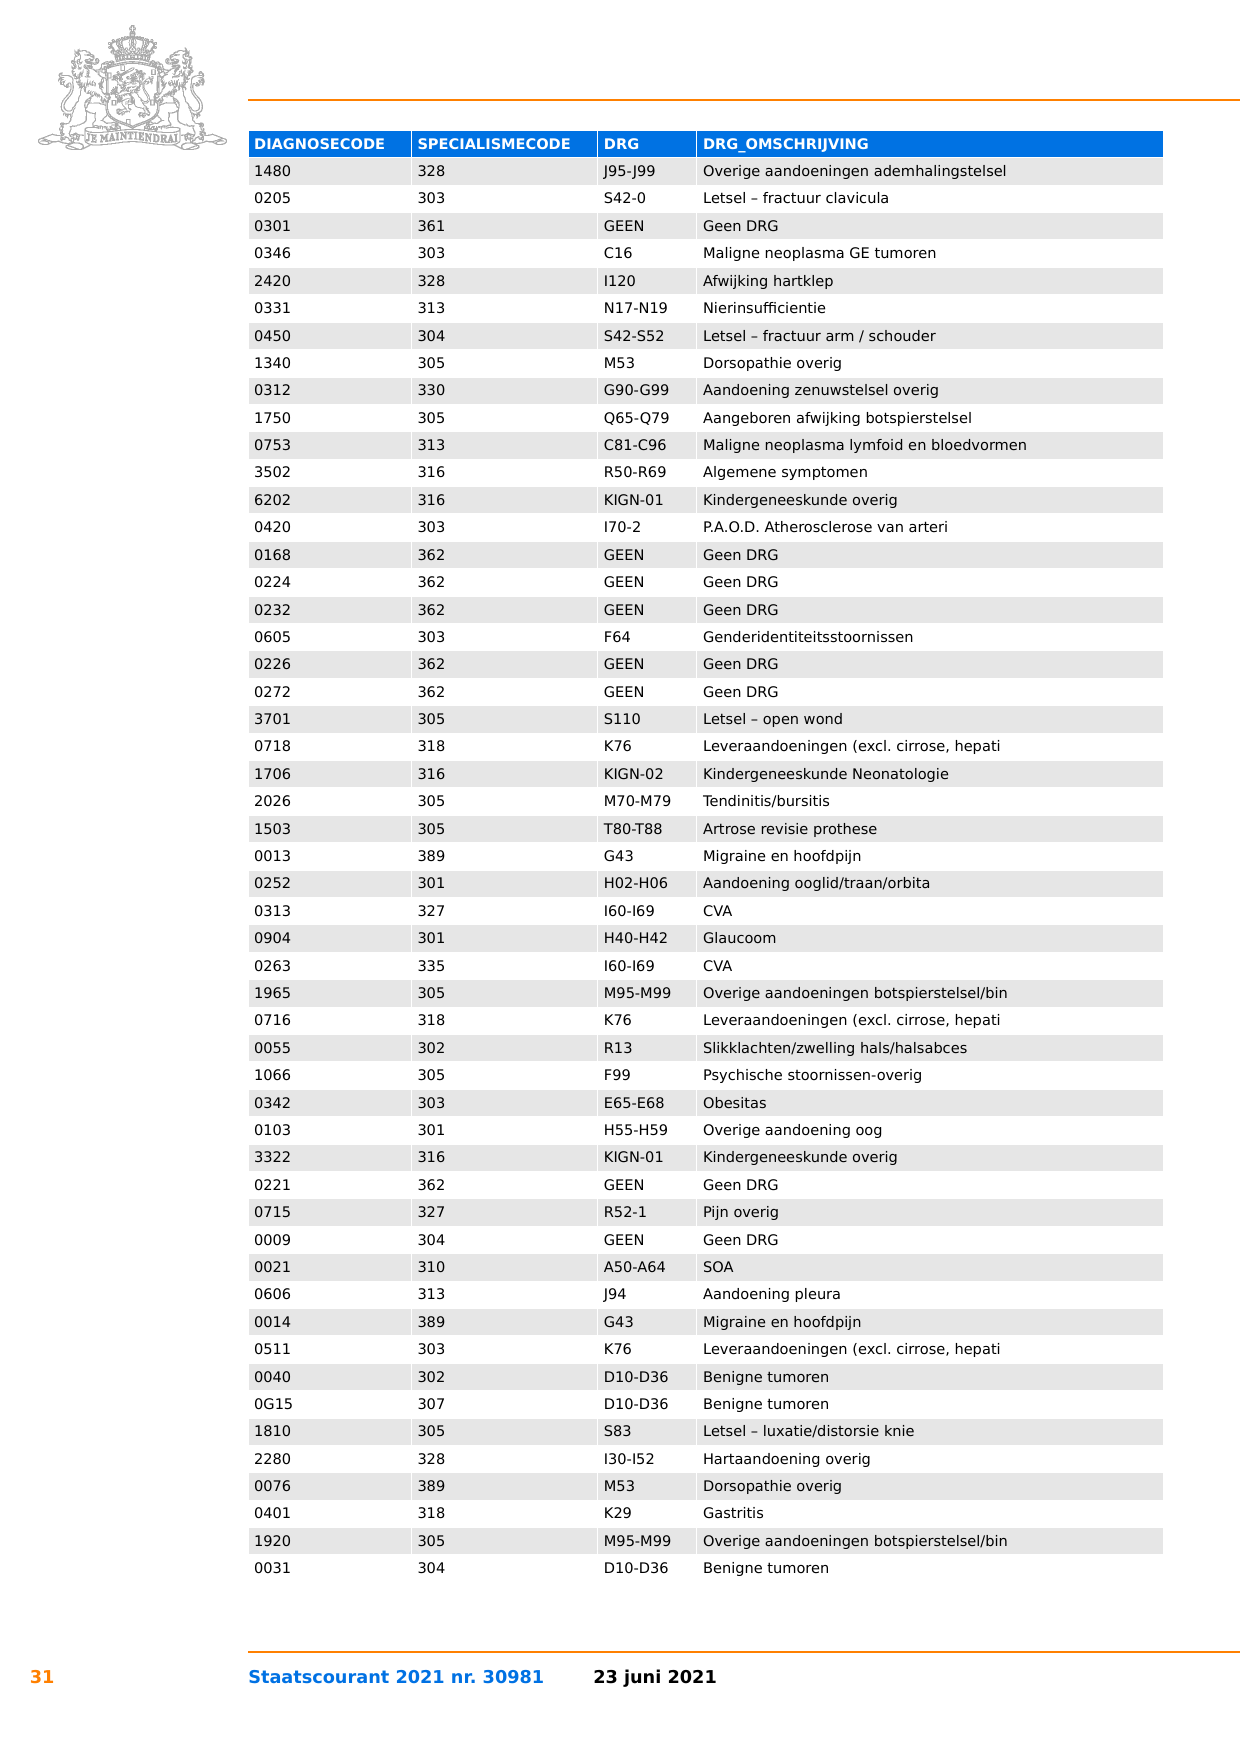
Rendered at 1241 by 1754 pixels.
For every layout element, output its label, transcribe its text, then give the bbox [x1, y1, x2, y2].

table_cell GEEN [598, 597, 696, 623]
table_cell K76 [598, 1008, 696, 1034]
table_cell GEEN [598, 651, 696, 678]
table_cell 1480 [249, 158, 411, 185]
table_cell 0G15 [249, 1391, 411, 1417]
table_cell M53 [598, 1473, 696, 1500]
table_cell K76 [598, 734, 696, 760]
table_cell I120 [598, 268, 696, 294]
table_cell 0272 [249, 679, 411, 705]
table_cell 389 [412, 1309, 597, 1335]
table_cell Benigne tumoren [697, 1556, 1163, 1582]
table_cell P.A.O.D. Atherosclerose van arteri [697, 515, 1163, 541]
table_cell 302 [412, 1364, 597, 1390]
table_cell M70-M79 [598, 789, 696, 815]
table_cell 0224 [249, 569, 411, 596]
table_cell 303 [412, 241, 597, 267]
table_cell J95-J99 [598, 158, 696, 185]
table_cell Psychische stoornissen-overig [697, 1063, 1163, 1089]
table_cell 0205 [249, 186, 411, 212]
table_cell S42-S52 [598, 323, 696, 349]
table_cell 0511 [249, 1336, 411, 1363]
table_cell CVA [697, 898, 1163, 924]
table_cell 0331 [249, 295, 411, 322]
table_cell 316 [412, 487, 597, 513]
table_cell C16 [598, 241, 696, 267]
table_cell Migraine en hoofdpijn [697, 1309, 1163, 1335]
table_cell 0168 [249, 542, 411, 568]
table_cell Geen DRG [697, 569, 1163, 596]
table_cell S42-0 [598, 186, 696, 212]
table_cell 0221 [249, 1172, 411, 1198]
table_cell 0009 [249, 1227, 411, 1253]
table_cell I60-I69 [598, 953, 696, 979]
table_cell 362 [412, 542, 597, 568]
table_cell 303 [412, 1090, 597, 1116]
table_cell 0031 [249, 1556, 411, 1582]
table_cell 310 [412, 1254, 597, 1281]
table_cell GEEN [598, 1172, 696, 1198]
table_cell N17-N19 [598, 295, 696, 322]
table_cell 0342 [249, 1090, 411, 1116]
table_cell 303 [412, 1336, 597, 1363]
table_cell 1920 [249, 1528, 411, 1554]
table_cell I60-I69 [598, 898, 696, 924]
table_cell Dorsopathie overig [697, 1473, 1163, 1500]
table_cell GEEN [598, 679, 696, 705]
table_cell Kindergeneeskunde overig [697, 487, 1163, 513]
table_cell 0420 [249, 515, 411, 541]
table_cell Overige aandoeningen ademhalingstelsel [697, 158, 1163, 185]
table_cell 301 [412, 925, 597, 952]
table_cell 0040 [249, 1364, 411, 1390]
table_cell KIGN-02 [598, 761, 696, 787]
table_cell 318 [412, 1501, 597, 1527]
table_cell Letsel – fractuur arm / schouder [697, 323, 1163, 349]
table_cell 2280 [249, 1446, 411, 1472]
table_cell Benigne tumoren [697, 1364, 1163, 1390]
table_cell 0346 [249, 241, 411, 267]
table_cell 1340 [249, 350, 411, 376]
table_cell 0716 [249, 1008, 411, 1034]
table_cell 305 [412, 1063, 597, 1089]
table_cell 328 [412, 1446, 597, 1472]
table_cell Geen DRG [697, 1227, 1163, 1253]
table_cell 6202 [249, 487, 411, 513]
table_cell 335 [412, 953, 597, 979]
table_cell 305 [412, 980, 597, 1007]
table_cell 0076 [249, 1473, 411, 1500]
table_cell 316 [412, 1145, 597, 1171]
table_cell Aandoening zenuwstelsel overig [697, 378, 1163, 404]
table_cell R52-1 [598, 1199, 696, 1226]
table_cell 305 [412, 1419, 597, 1445]
table_cell 305 [412, 789, 597, 815]
table_cell Geen DRG [697, 597, 1163, 623]
table_cell C81-C96 [598, 432, 696, 459]
table_cell R50-R69 [598, 460, 696, 486]
table_cell Letsel – fractuur clavicula [697, 186, 1163, 212]
table_cell H55-H59 [598, 1117, 696, 1143]
table_cell 304 [412, 1227, 597, 1253]
table_cell 0013 [249, 843, 411, 869]
table_header DIAGNOSECODE [249, 131, 411, 157]
table_cell H02-H06 [598, 871, 696, 897]
table_cell 362 [412, 597, 597, 623]
table_cell 0312 [249, 378, 411, 404]
table_cell 301 [412, 1117, 597, 1143]
table_cell Letsel – luxatie/distorsie knie [697, 1419, 1163, 1445]
table_cell 0313 [249, 898, 411, 924]
table_cell K76 [598, 1336, 696, 1363]
picture [38, 25, 227, 150]
table_cell Genderidentiteitsstoornissen [697, 624, 1163, 650]
table_cell 389 [412, 843, 597, 869]
table_cell S110 [598, 706, 696, 733]
table_cell 3322 [249, 1145, 411, 1171]
table_cell Geen DRG [697, 213, 1163, 239]
table_cell 0226 [249, 651, 411, 678]
table_cell 307 [412, 1391, 597, 1417]
table_cell SOA [697, 1254, 1163, 1281]
table_cell GEEN [598, 569, 696, 596]
table_cell Leveraandoeningen (excl. cirrose, hepati [697, 734, 1163, 760]
table_cell 305 [412, 706, 597, 733]
table_cell 304 [412, 323, 597, 349]
table_cell Geen DRG [697, 679, 1163, 705]
table_cell 0301 [249, 213, 411, 239]
table_cell 305 [412, 405, 597, 431]
table_cell G90-G99 [598, 378, 696, 404]
table_cell 0753 [249, 432, 411, 459]
table_cell I70-2 [598, 515, 696, 541]
table_cell Benigne tumoren [697, 1391, 1163, 1417]
table_cell D10-D36 [598, 1391, 696, 1417]
table_cell 328 [412, 268, 597, 294]
table_cell J94 [598, 1282, 696, 1308]
table_cell 362 [412, 651, 597, 678]
table_cell 0252 [249, 871, 411, 897]
table_cell M95-M99 [598, 980, 696, 1007]
table_cell 305 [412, 350, 597, 376]
table_cell 330 [412, 378, 597, 404]
table_cell GEEN [598, 542, 696, 568]
table_cell 2026 [249, 789, 411, 815]
table_cell Nierinsufficientie [697, 295, 1163, 322]
table_cell Gastritis [697, 1501, 1163, 1527]
table_cell 304 [412, 1556, 597, 1582]
table_cell Obesitas [697, 1090, 1163, 1116]
table_cell Aandoening pleura [697, 1282, 1163, 1308]
table_cell 0606 [249, 1282, 411, 1308]
table_cell 1503 [249, 816, 411, 842]
table_cell Aandoening ooglid/traan/orbita [697, 871, 1163, 897]
table_cell M95-M99 [598, 1528, 696, 1554]
table_cell 301 [412, 871, 597, 897]
table_cell S83 [598, 1419, 696, 1445]
table_cell Maligne neoplasma GE tumoren [697, 241, 1163, 267]
table_cell CVA [697, 953, 1163, 979]
table_cell 0401 [249, 1501, 411, 1527]
table_cell Glaucoom [697, 925, 1163, 952]
table_cell 1750 [249, 405, 411, 431]
table_cell 313 [412, 1282, 597, 1308]
table_cell Geen DRG [697, 1172, 1163, 1198]
table_cell Dorsopathie overig [697, 350, 1163, 376]
table_header DRG [598, 131, 696, 157]
table_cell 2420 [249, 268, 411, 294]
table_cell KIGN-01 [598, 487, 696, 513]
table_cell E65-E68 [598, 1090, 696, 1116]
table_cell GEEN [598, 213, 696, 239]
table_cell 313 [412, 432, 597, 459]
table_header SPECIALISMECODE [412, 131, 597, 157]
table_cell 0014 [249, 1309, 411, 1335]
table_cell 305 [412, 1528, 597, 1554]
table_cell 0605 [249, 624, 411, 650]
table_cell 0263 [249, 953, 411, 979]
table_cell F99 [598, 1063, 696, 1089]
table_cell 389 [412, 1473, 597, 1500]
table_cell 361 [412, 213, 597, 239]
table_cell D10-D36 [598, 1556, 696, 1582]
table_cell 362 [412, 679, 597, 705]
table_cell 0021 [249, 1254, 411, 1281]
table_cell Hartaandoening overig [697, 1446, 1163, 1472]
table_cell 303 [412, 186, 597, 212]
table_cell Letsel – open wond [697, 706, 1163, 733]
table_cell 303 [412, 624, 597, 650]
table_cell 1810 [249, 1419, 411, 1445]
table_cell 305 [412, 816, 597, 842]
table_cell 316 [412, 460, 597, 486]
table_cell Overige aandoeningen botspierstelsel/bin [697, 1528, 1163, 1554]
table_cell 318 [412, 734, 597, 760]
table_cell A50-A64 [598, 1254, 696, 1281]
table_cell Q65-Q79 [598, 405, 696, 431]
table_cell M53 [598, 350, 696, 376]
table_cell Geen DRG [697, 651, 1163, 678]
table_cell Algemene symptomen [697, 460, 1163, 486]
table_cell D10-D36 [598, 1364, 696, 1390]
table_cell 3701 [249, 706, 411, 733]
table_cell 1706 [249, 761, 411, 787]
table_cell G43 [598, 1309, 696, 1335]
table_cell Overige aandoening oog [697, 1117, 1163, 1143]
table_cell Leveraandoeningen (excl. cirrose, hepati [697, 1336, 1163, 1363]
table_cell 303 [412, 515, 597, 541]
table_cell 362 [412, 569, 597, 596]
table_cell 302 [412, 1035, 597, 1061]
table_cell Tendinitis/bursitis [697, 789, 1163, 815]
table_cell K29 [598, 1501, 696, 1527]
table_cell Maligne neoplasma lymfoid en bloedvormen [697, 432, 1163, 459]
table_cell Leveraandoeningen (excl. cirrose, hepati [697, 1008, 1163, 1034]
table_cell R13 [598, 1035, 696, 1061]
table_cell KIGN-01 [598, 1145, 696, 1171]
table_cell 313 [412, 295, 597, 322]
table_cell 328 [412, 158, 597, 185]
table_cell 318 [412, 1008, 597, 1034]
table_cell G43 [598, 843, 696, 869]
table_cell Overige aandoeningen botspierstelsel/bin [697, 980, 1163, 1007]
table_cell Kindergeneeskunde Neonatologie [697, 761, 1163, 787]
table_cell Artrose revisie prothese [697, 816, 1163, 842]
table_cell GEEN [598, 1227, 696, 1253]
table_cell 0718 [249, 734, 411, 760]
table_cell 1965 [249, 980, 411, 1007]
table_cell 0715 [249, 1199, 411, 1226]
table_cell 0103 [249, 1117, 411, 1143]
table_cell H40-H42 [598, 925, 696, 952]
table_cell 0055 [249, 1035, 411, 1061]
table_cell Migraine en hoofdpijn [697, 843, 1163, 869]
table_cell 0450 [249, 323, 411, 349]
table_header DRG_OMSCHRIJVING [697, 131, 1163, 157]
table_cell 3502 [249, 460, 411, 486]
table_cell I30-I52 [598, 1446, 696, 1472]
table_cell 1066 [249, 1063, 411, 1089]
table_cell T80-T88 [598, 816, 696, 842]
table_cell 0904 [249, 925, 411, 952]
table_cell Aangeboren afwijking botspierstelsel [697, 405, 1163, 431]
table_cell Slikklachten/zwelling hals/halsabces [697, 1035, 1163, 1061]
table_cell Pijn overig [697, 1199, 1163, 1226]
table_cell 327 [412, 898, 597, 924]
table_cell 316 [412, 761, 597, 787]
table_cell Kindergeneeskunde overig [697, 1145, 1163, 1171]
table_cell 327 [412, 1199, 597, 1226]
table_cell Geen DRG [697, 542, 1163, 568]
table_cell Afwijking hartklep [697, 268, 1163, 294]
table_cell 0232 [249, 597, 411, 623]
table_cell 362 [412, 1172, 597, 1198]
table_cell F64 [598, 624, 696, 650]
